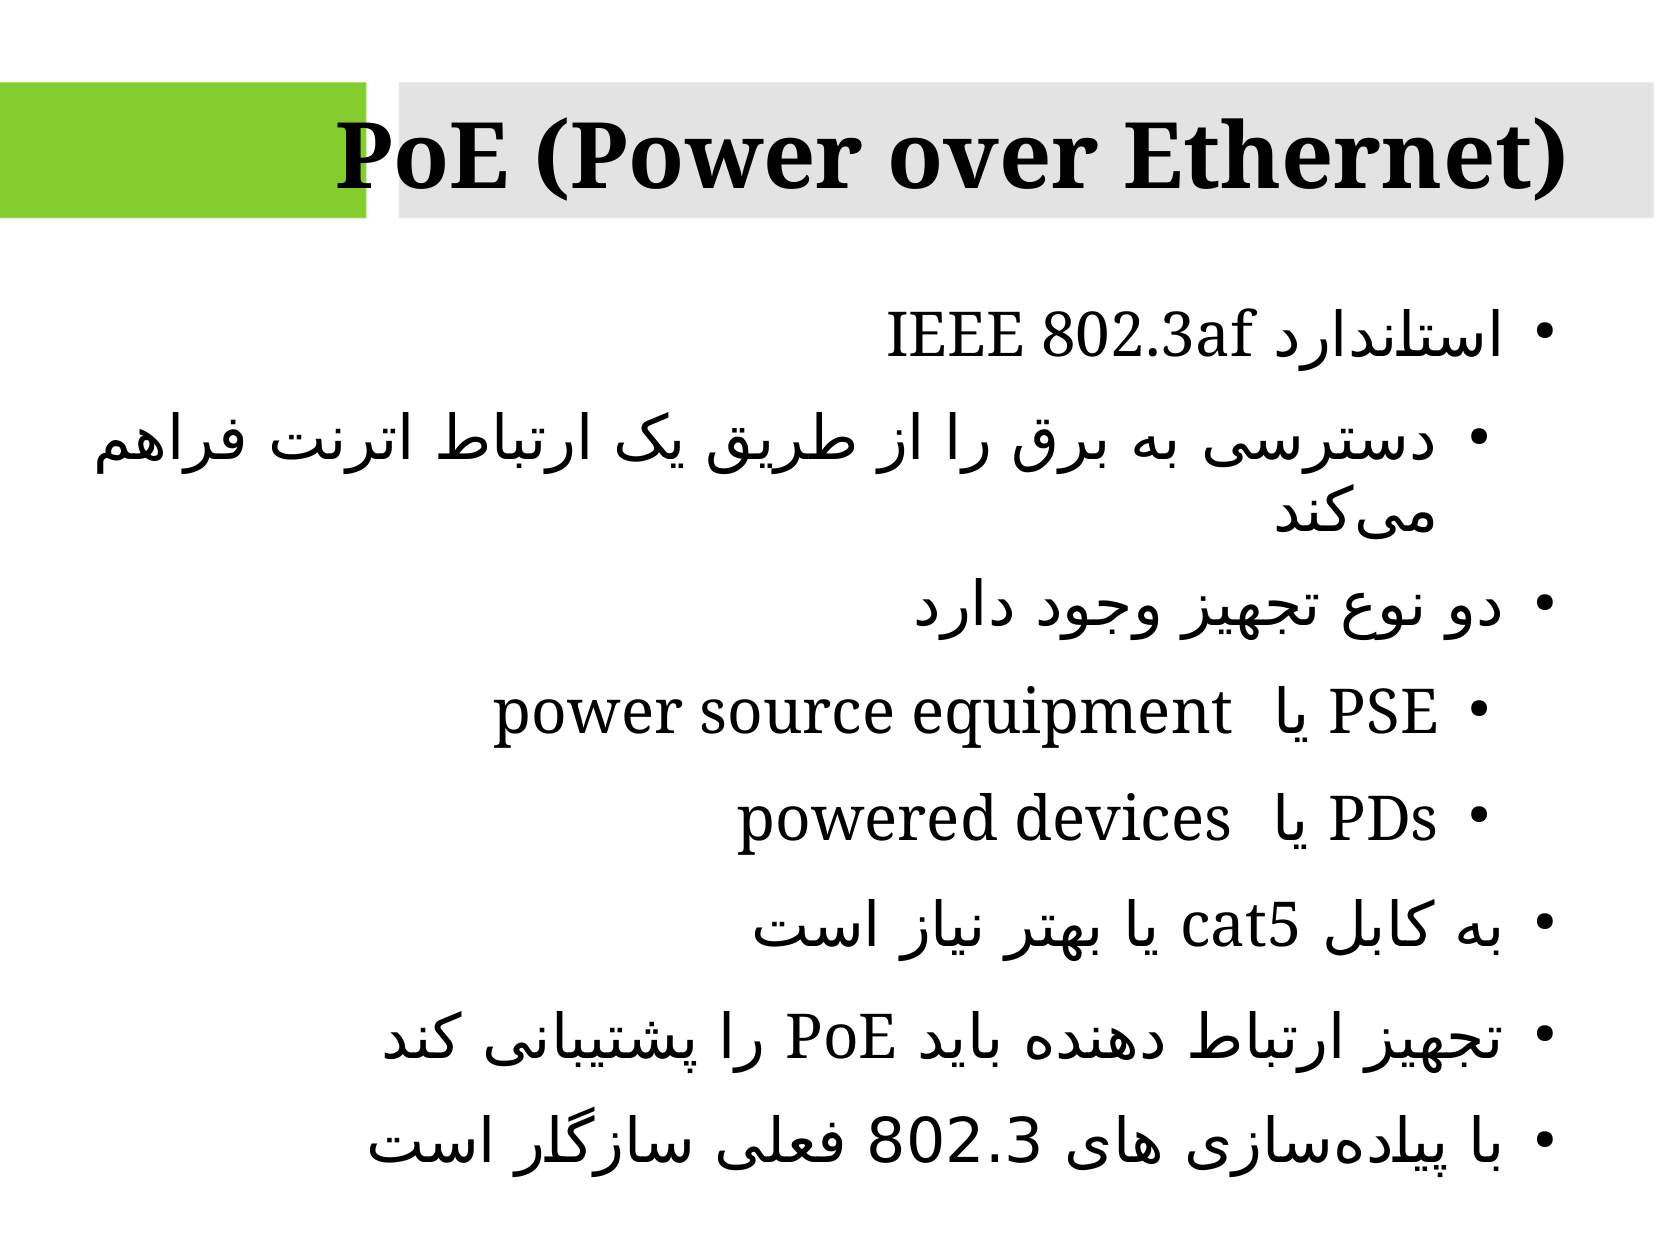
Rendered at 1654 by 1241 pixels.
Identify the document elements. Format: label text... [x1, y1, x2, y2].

title PoE (Power over Ethernet) [82, 49, 1571, 257]
picture [0, 0, 1654, 1241]
list استاندارد IEEE 802.3af دسترسی به برق را از طریق یک ارتباط اترنت فراهم می‌کند دو نوع تجهیز وجود دارد PSE یا power source equipment PDs یا powered devices به کابل cat5 یا بهتر نیاز است تجهیز ارتباط دهنده باید PoE را پشتیبانی کند با پیاده‌سازی های 802.3 فعلی سازگار است [82, 290, 1571, 1182]
